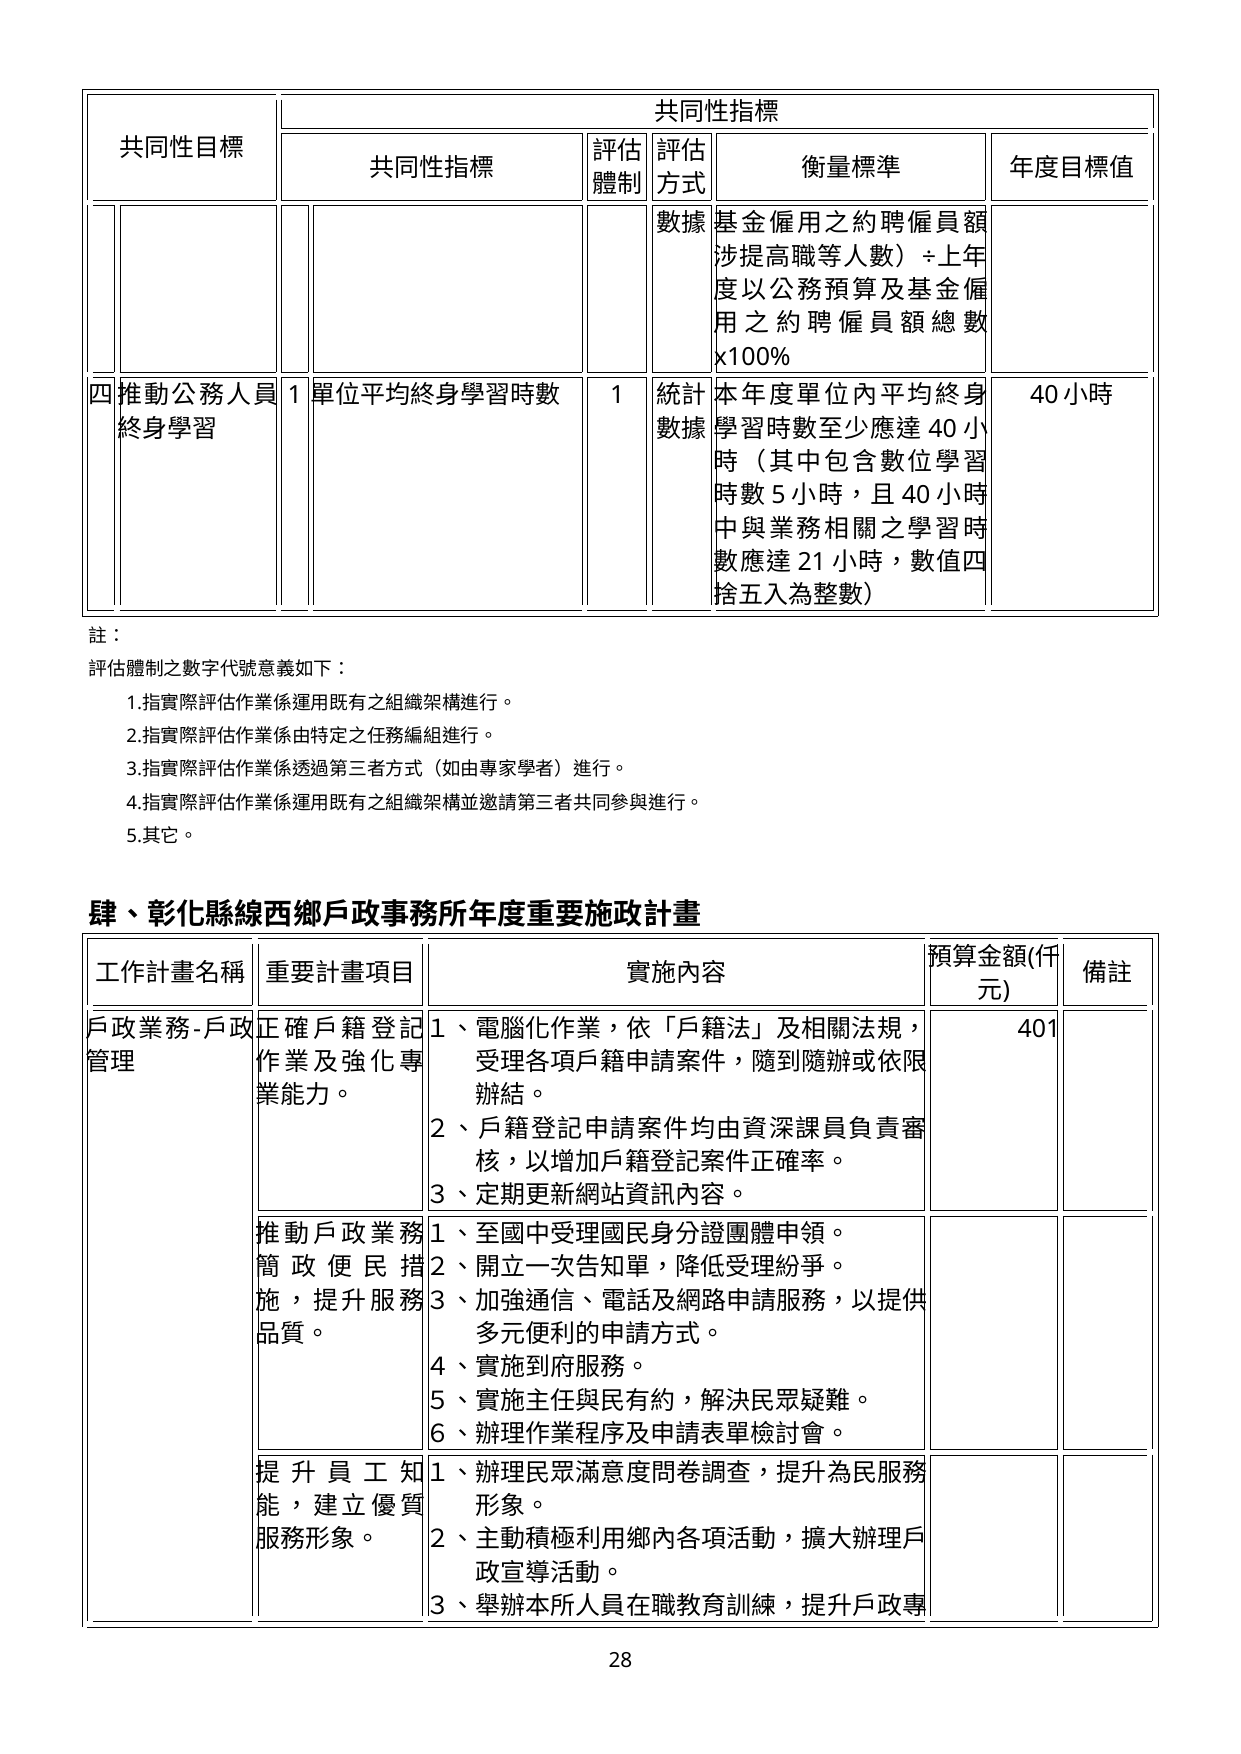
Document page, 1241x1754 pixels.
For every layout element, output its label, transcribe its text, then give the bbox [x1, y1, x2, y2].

table_cell 共同性指標 [278, 128, 585, 199]
table_cell [927, 1210, 1060, 1449]
table_cell [1060, 1210, 1155, 1449]
table_cell [1060, 1449, 1155, 1621]
table_cell 1 [585, 372, 649, 610]
table_cell 統計數據 [649, 372, 714, 610]
table_header 預算金額(仟元) [927, 934, 1060, 1005]
text 評估體制之數字代號意義如下： [89, 649, 1152, 682]
table_cell 單位平均終身學習時數 [311, 372, 585, 610]
table_cell [988, 200, 1156, 372]
table_cell [117, 200, 278, 372]
table_cell 正確戶籍登記作業及強化專業能力。 [255, 1005, 425, 1210]
table_cell 本年度單位內平均終身學習時數至少應達40小時（其中包含數位學習時數5小時，且40小時中與業務相關之學習時數應達21小時，數值四捨五入為整數） [714, 372, 988, 610]
table_cell 1 [278, 372, 311, 610]
text 2.指實際評估作業係由特定之任務編組進行。 [89, 716, 1152, 749]
table_cell 推動戶政業務簡政便民措施，提升服務品質。 [255, 1210, 425, 1449]
table_cell 401 [927, 1005, 1060, 1210]
text 1.指實際評估作業係運用既有之組織架構進行。 [89, 682, 1152, 716]
table_cell [278, 200, 311, 372]
text 4.指實際評估作業係運用既有之組織架構並邀請第三者共同參與進行。 [89, 782, 1152, 816]
table_header 備註 [1060, 934, 1155, 1005]
table_cell [311, 200, 585, 372]
table_cell １、電腦化作業，依「戶籍法」及相關法規，受理各項戶籍申請案件，隨到隨辦或依限辦結。 ２、戶籍登記申請案件均由資深課員負責審核，以增加戶籍登記案件正確率。 ３、定期更新網站資訊內容。 [425, 1005, 927, 1210]
table_cell [1060, 1005, 1155, 1210]
table_cell 評估 方式 [649, 129, 714, 199]
table_cell 評估 體制 [585, 129, 649, 199]
text 3.指實際評估作業係透過第三者方式（如由專家學者）進行。 [89, 749, 1152, 782]
table_cell 提升員工知能，建立優質服務形象。 [255, 1449, 425, 1621]
table_cell 四 [85, 372, 117, 610]
table_header 工作計畫名稱 [85, 934, 255, 1005]
text 肆、彰化縣線西鄉戶政事務所年度重要施政計畫 [89, 891, 1152, 933]
table_cell １、至國中受理國民身分證團體申領。 ２、開立一次告知單，降低受理紛爭。 ３、加強通信、電話及網路申請服務，以提供多元便利的申請方式。 ４、實施到府服務。 ５、實施主任與民有約，解決民眾疑難。 ６、辦理作業程序及申請表單檢討會。 [425, 1210, 927, 1449]
table_cell [931, 1217, 1057, 1449]
table_cell １、辦理民眾滿意度問卷調查，提升為民服務形象。 ２、主動積極利用鄉內各項活動，擴大辦理戶政宣導活動。 ３、舉辦本所人員在職教育訓練，提升戶政專 [425, 1449, 927, 1621]
table_cell 年度目標值 [988, 128, 1156, 199]
table_cell [85, 200, 117, 372]
table_cell 40小時 [988, 372, 1156, 610]
table_header 實施內容 [425, 934, 927, 1005]
table_cell 基金僱用之約聘僱員額涉提高職等人數）÷上年度以公務預算及基金僱用之約聘僱員額總數x100% [714, 200, 988, 372]
table_cell [585, 200, 649, 372]
text 5.其它。 [89, 816, 1152, 849]
table_cell 數據 [649, 200, 714, 372]
table_header 共同性指標 [278, 90, 1156, 127]
table_cell 戶政業務-戶政管理 [85, 1005, 255, 1621]
text 註： [89, 617, 1152, 649]
table_cell [927, 1449, 1060, 1621]
table_cell 衡量標準 [714, 129, 988, 199]
table_header 共同性目標 [85, 90, 278, 199]
table_header 重要計畫項目 [255, 934, 425, 1005]
table_cell 推動公務人員終身學習 [117, 372, 278, 610]
